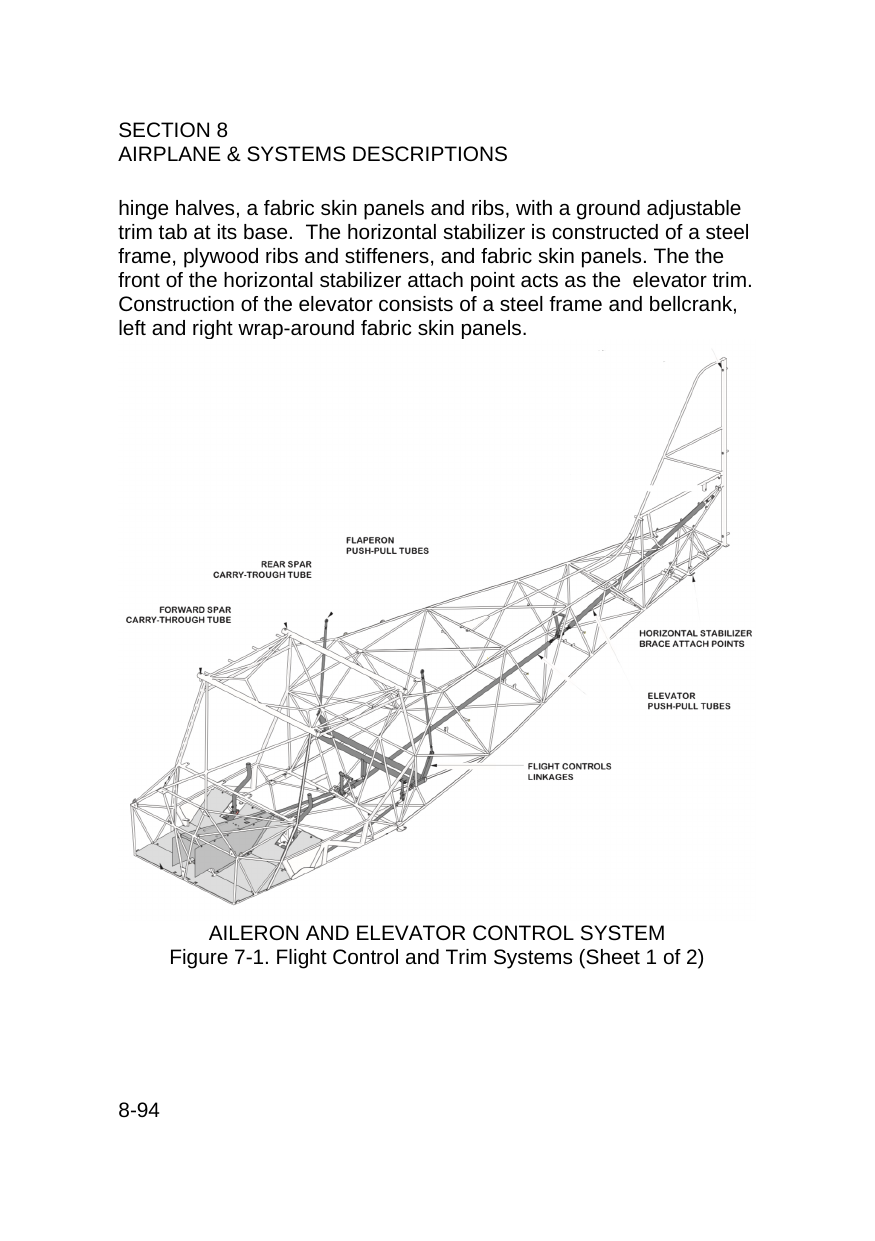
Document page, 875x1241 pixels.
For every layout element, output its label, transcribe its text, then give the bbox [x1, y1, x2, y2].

text AILERON AND ELEVATOR CONTROL SYSTEM [118, 921, 756, 945]
picture [118, 339, 756, 921]
text hinge halves, a fabric skin panels and ribs, with a ground adjustable trim tab at its base. The horizontal stabilizer is constructed of a steel frame, plywood ribs and stiffeners, and fabric skin panels. The the front of the horizontal stabilizer attach point acts as the elevator trim. Construction of the elevator consists of a steel frame and bellcrank, left and right wrap-around fabric skin panels. [118, 196, 756, 339]
text Figure 7-1. Flight Control and Trim Systems (Sheet 1 of 2) [118, 945, 756, 969]
